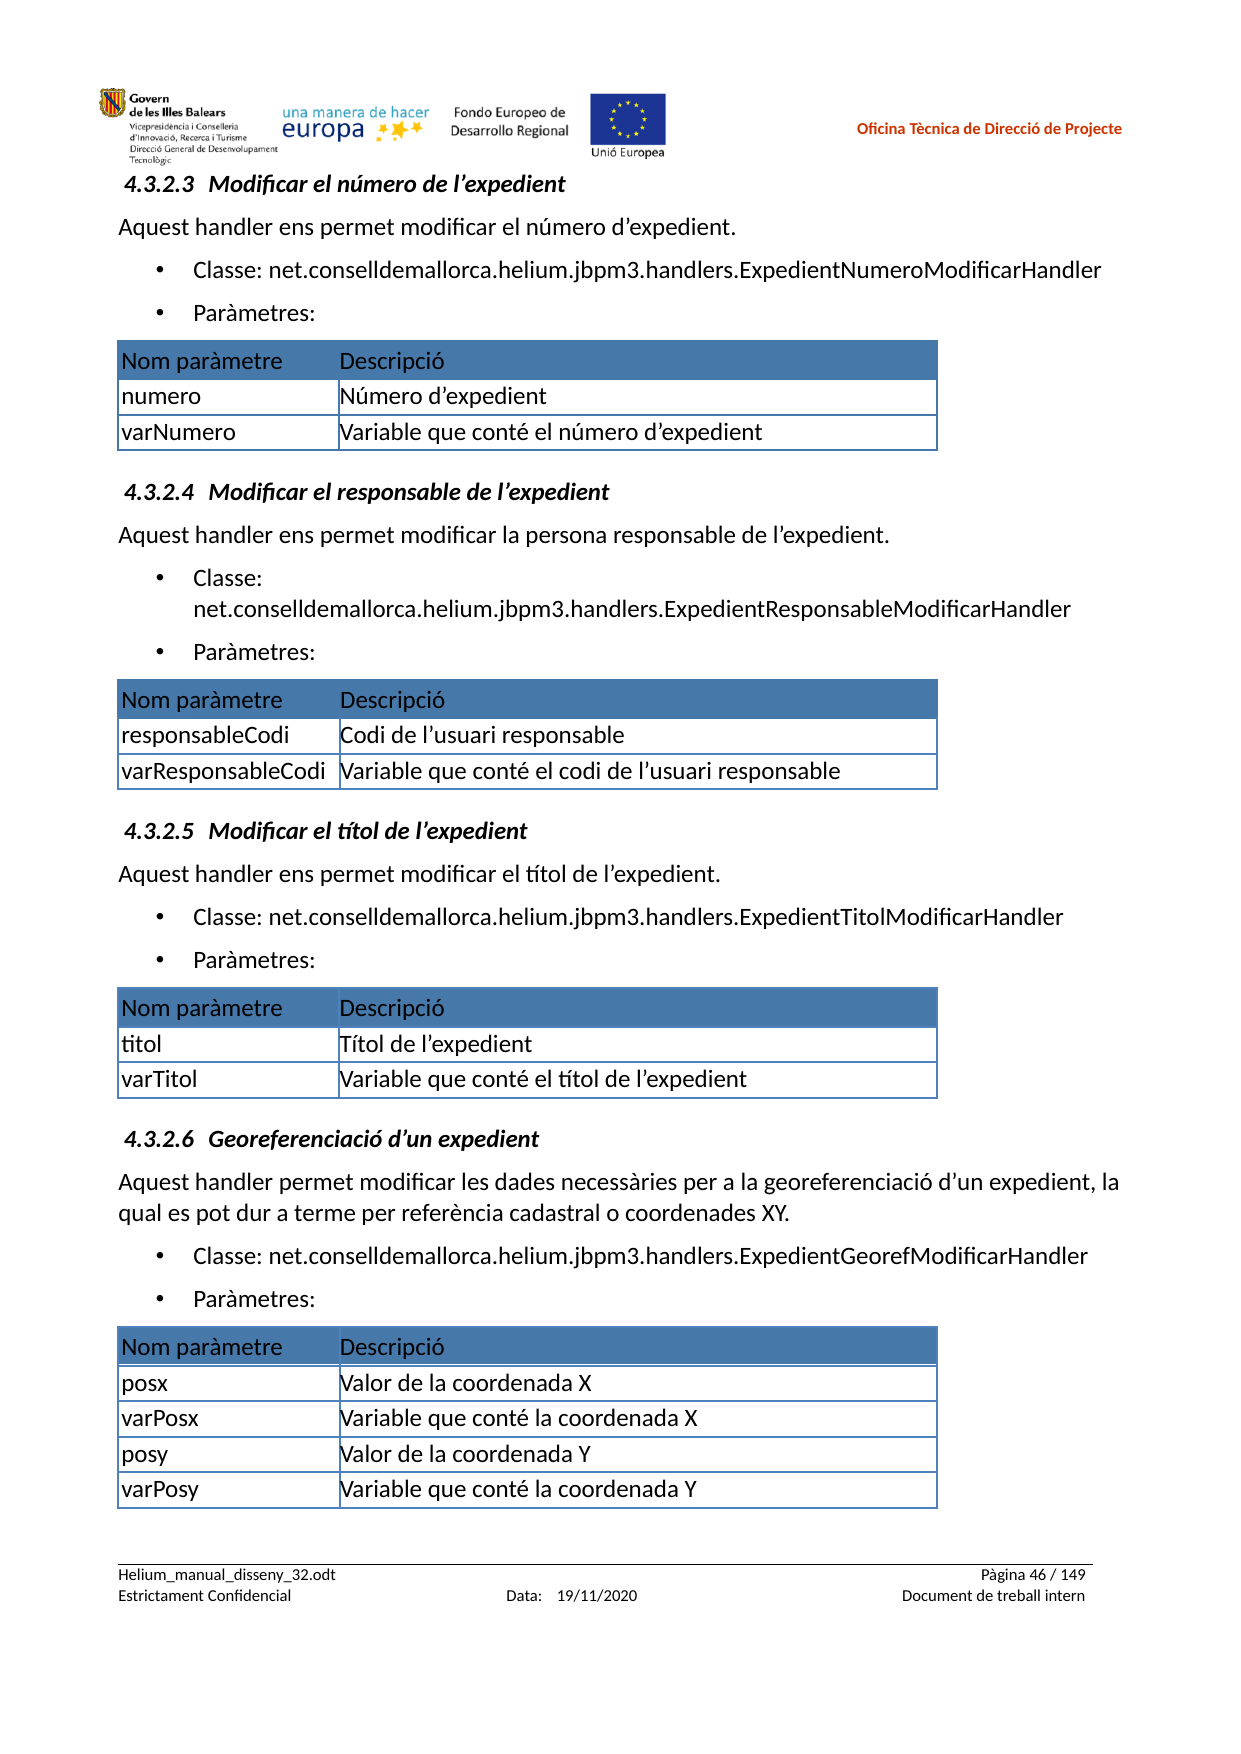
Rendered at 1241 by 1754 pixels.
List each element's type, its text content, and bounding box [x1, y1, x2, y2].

table_cell Codi de l’usuari responsable [341, 719, 936, 753]
table_cell Valor de la coordenada X [341, 1367, 936, 1400]
table_cell varResponsableCodi [119, 755, 339, 788]
table_cell varPosy [119, 1473, 339, 1507]
list Classe: net.conselldemallorca.helium.jbpm3.handlers.ExpedientTitolModificarHandler [156, 901, 1122, 932]
table_header Nom paràmetre [119, 681, 339, 717]
table_cell varTitol [119, 1063, 338, 1097]
table_header Descripció [341, 1328, 936, 1364]
table_header Descripció [340, 342, 936, 378]
table_header Nom paràmetre [119, 1328, 339, 1364]
table_cell Valor de la coordenada Y [341, 1438, 936, 1471]
list Paràmetres: [156, 1283, 1122, 1314]
list Paràmetres: [156, 297, 1122, 327]
table_cell Títol de l’expedient [340, 1028, 936, 1061]
table_cell titol [119, 1028, 338, 1061]
subtitle Modificar el títol de l’expedient [118, 815, 1122, 846]
table_cell posx [119, 1367, 339, 1400]
text Aquest handler permet modificar les dades necessàries per a la georeferenciació d’un expedient, la qual es pot dur a terme per referència cadastral o coordenades XY. [118, 1167, 1122, 1228]
subtitle Georeferenciació d’un expedient [118, 1124, 1122, 1154]
text Aquest handler ens permet modificar el número d’expedient. [118, 211, 1122, 241]
picture [99, 87, 668, 166]
table_header Nom paràmetre [119, 342, 338, 378]
list Paràmetres: [156, 636, 1122, 666]
table_cell numero [119, 380, 338, 414]
table_cell Variable que conté la coordenada Y [341, 1473, 936, 1507]
subtitle Modificar el número de l’expedient [118, 168, 1122, 198]
subtitle Modificar el responsable de l’expedient [118, 476, 1122, 507]
table_cell Número d’expedient [340, 380, 936, 414]
table_cell Variable que conté la coordenada X [341, 1402, 936, 1436]
text Aquest handler ens permet modificar la persona responsable de l’expedient. [118, 519, 1122, 550]
table_header Descripció [341, 681, 936, 717]
list Classe: net.conselldemallorca.helium.jbpm3.handlers.ExpedientGeorefModificarHandler [156, 1240, 1122, 1271]
list Classe: net.conselldemallorca.helium.jbpm3.handlers.ExpedientResponsableModificarHandler [156, 562, 1122, 623]
text Aquest handler ens permet modificar el títol de l’expedient. [118, 858, 1122, 889]
table_cell varNumero [119, 416, 338, 449]
list Classe: net.conselldemallorca.helium.jbpm3.handlers.ExpedientNumeroModificarHandler [156, 254, 1122, 284]
table_cell varPosx [119, 1402, 339, 1436]
table_header Nom paràmetre [119, 989, 338, 1026]
table_header Descripció [340, 989, 936, 1026]
table_cell Variable que conté el codi de l’usuari responsable [341, 755, 936, 788]
table_cell Variable que conté el número d’expedient [340, 416, 936, 449]
list Paràmetres: [156, 944, 1122, 975]
table_cell posy [119, 1438, 339, 1471]
table_cell Variable que conté el títol de l’expedient [340, 1063, 936, 1097]
table_cell responsableCodi [119, 719, 339, 753]
